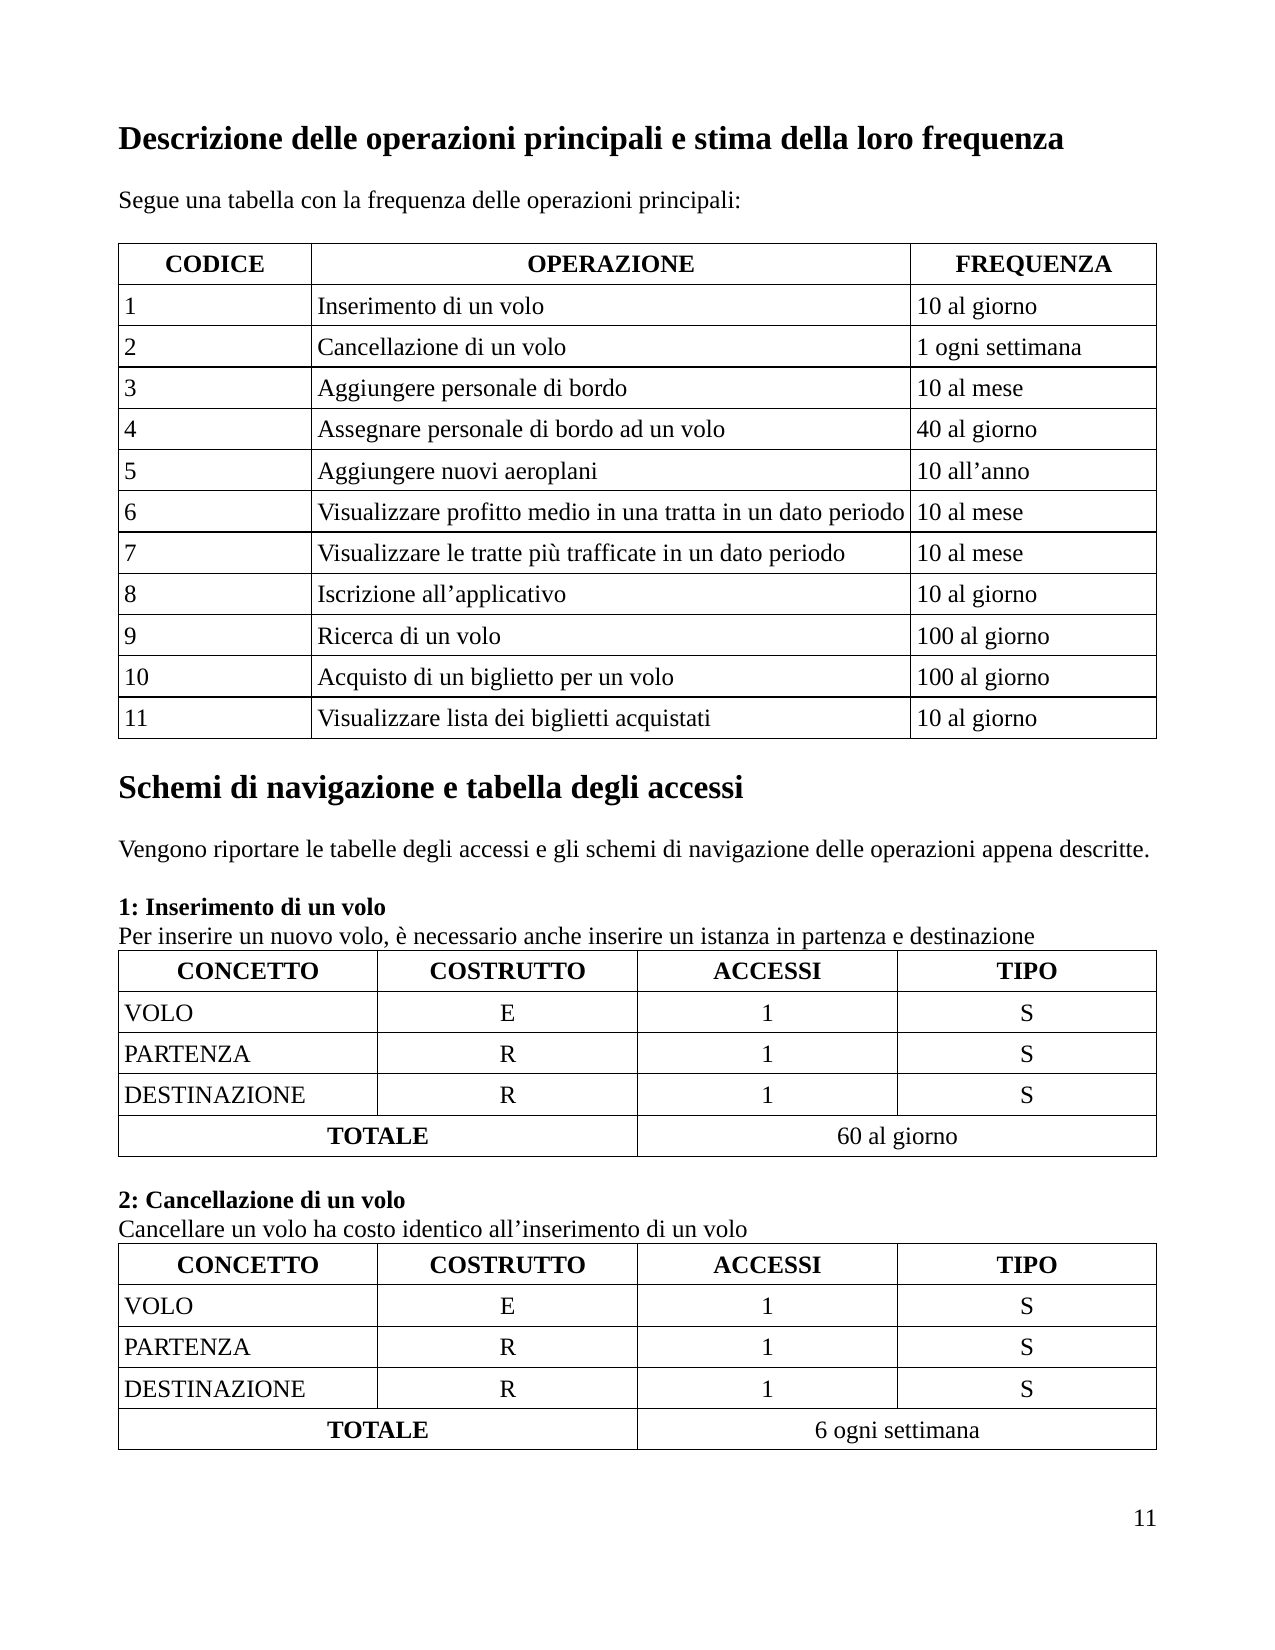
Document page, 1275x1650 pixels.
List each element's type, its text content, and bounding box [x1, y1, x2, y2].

table_header COSTRUTTO [378, 1244, 637, 1284]
table_cell S [898, 1285, 1156, 1326]
table_cell 1 [119, 285, 311, 325]
table_cell Ricerca di un volo [312, 615, 910, 655]
table_cell 8 [119, 574, 311, 614]
table_cell 1 [638, 1285, 897, 1326]
table_cell 10 al giorno [911, 574, 1156, 614]
table_cell 10 al giorno [911, 698, 1156, 738]
table_cell R [378, 1074, 637, 1114]
table_cell PARTENZA [119, 1327, 377, 1367]
table_header COSTRUTTO [378, 951, 637, 991]
table_cell 10 [119, 656, 311, 696]
table_cell Iscrizione all’applicativo [312, 574, 910, 614]
table_header CODICE [119, 244, 311, 284]
table_cell Cancellazione di un volo [312, 326, 910, 366]
table_cell 10 al giorno [911, 285, 1156, 325]
table_header ACCESSI [638, 1244, 897, 1284]
table_cell 10 al mese [911, 491, 1156, 531]
table_cell Visualizzare le tratte più trafficate in un dato periodo [312, 533, 910, 573]
table_cell S [898, 1327, 1156, 1367]
table_cell 5 [119, 450, 311, 490]
table_cell 7 [119, 533, 311, 573]
table_cell 2 [119, 326, 311, 366]
table_header OPERAZIONE [312, 244, 910, 284]
table_cell Inserimento di un volo [312, 285, 910, 325]
table_cell 1 [638, 1368, 897, 1408]
table_cell 3 [119, 368, 311, 408]
table_cell TOTALE [119, 1116, 637, 1156]
table_cell S [898, 1033, 1156, 1073]
table_cell R [378, 1033, 637, 1073]
table_cell S [898, 992, 1156, 1032]
text 1: Inserimento di un volo [118, 892, 1157, 921]
table_header TIPO [898, 1244, 1156, 1284]
table_cell E [378, 1285, 637, 1326]
table_cell 6 [119, 491, 311, 531]
table_cell PARTENZA [119, 1033, 377, 1073]
table_cell 10 al mese [911, 368, 1156, 408]
table_cell 40 al giorno [911, 409, 1156, 449]
table_cell Aggiungere personale di bordo [312, 368, 910, 408]
table_cell 10 al mese [911, 533, 1156, 573]
table_cell S [898, 1368, 1156, 1408]
text Segue una tabella con la frequenza delle operazioni principali: [118, 185, 1157, 214]
table_cell 1 [638, 1033, 897, 1073]
table_cell DESTINAZIONE [119, 1368, 377, 1408]
text 2: Cancellazione di un volo [118, 1186, 1157, 1214]
table_header CONCETTO [119, 951, 377, 991]
text Schemi di navigazione e tabella degli accessi [118, 767, 1157, 806]
table_cell 1 ogni settimana [911, 326, 1156, 366]
table_cell Acquisto di un biglietto per un volo [312, 656, 910, 696]
table_header ACCESSI [638, 951, 897, 991]
text Descrizione delle operazioni principali e stima della loro frequenza [118, 118, 1157, 156]
table_cell 100 al giorno [911, 656, 1156, 696]
table_cell VOLO [119, 992, 377, 1032]
table_cell Visualizzare profitto medio in una tratta in un dato periodo [312, 491, 910, 531]
text Cancellare un volo ha costo identico all’inserimento di un volo [118, 1214, 1157, 1243]
table_cell R [378, 1327, 637, 1367]
table_cell 6 ogni settimana [638, 1409, 1156, 1449]
table_cell 10 all’anno [911, 450, 1156, 490]
table_cell 1 [638, 1327, 897, 1367]
table_cell 4 [119, 409, 311, 449]
table_cell Visualizzare lista dei biglietti acquistati [312, 698, 910, 738]
table_cell Aggiungere nuovi aeroplani [312, 450, 910, 490]
table_cell Assegnare personale di bordo ad un volo [312, 409, 910, 449]
table_cell 1 [638, 992, 897, 1032]
table_cell DESTINAZIONE [119, 1074, 377, 1114]
table_cell S [898, 1074, 1156, 1114]
text Per inserire un nuovo volo, è necessario anche inserire un istanza in partenza e destinazione [118, 921, 1157, 949]
table_header CONCETTO [119, 1244, 377, 1284]
table_cell R [378, 1368, 637, 1408]
table_cell 9 [119, 615, 311, 655]
table_cell VOLO [119, 1285, 377, 1326]
table_cell E [378, 992, 637, 1032]
table_header TIPO [898, 951, 1156, 991]
table_cell 11 [119, 698, 311, 738]
table_cell 1 [638, 1074, 897, 1114]
table_header FREQUENZA [911, 244, 1156, 284]
text Vengono riportare le tabelle degli accessi e gli schemi di navigazione delle operazioni appena descritte. [118, 834, 1157, 863]
table_cell 60 al giorno [638, 1116, 1156, 1156]
table_cell TOTALE [119, 1409, 637, 1449]
table_cell 100 al giorno [911, 615, 1156, 655]
